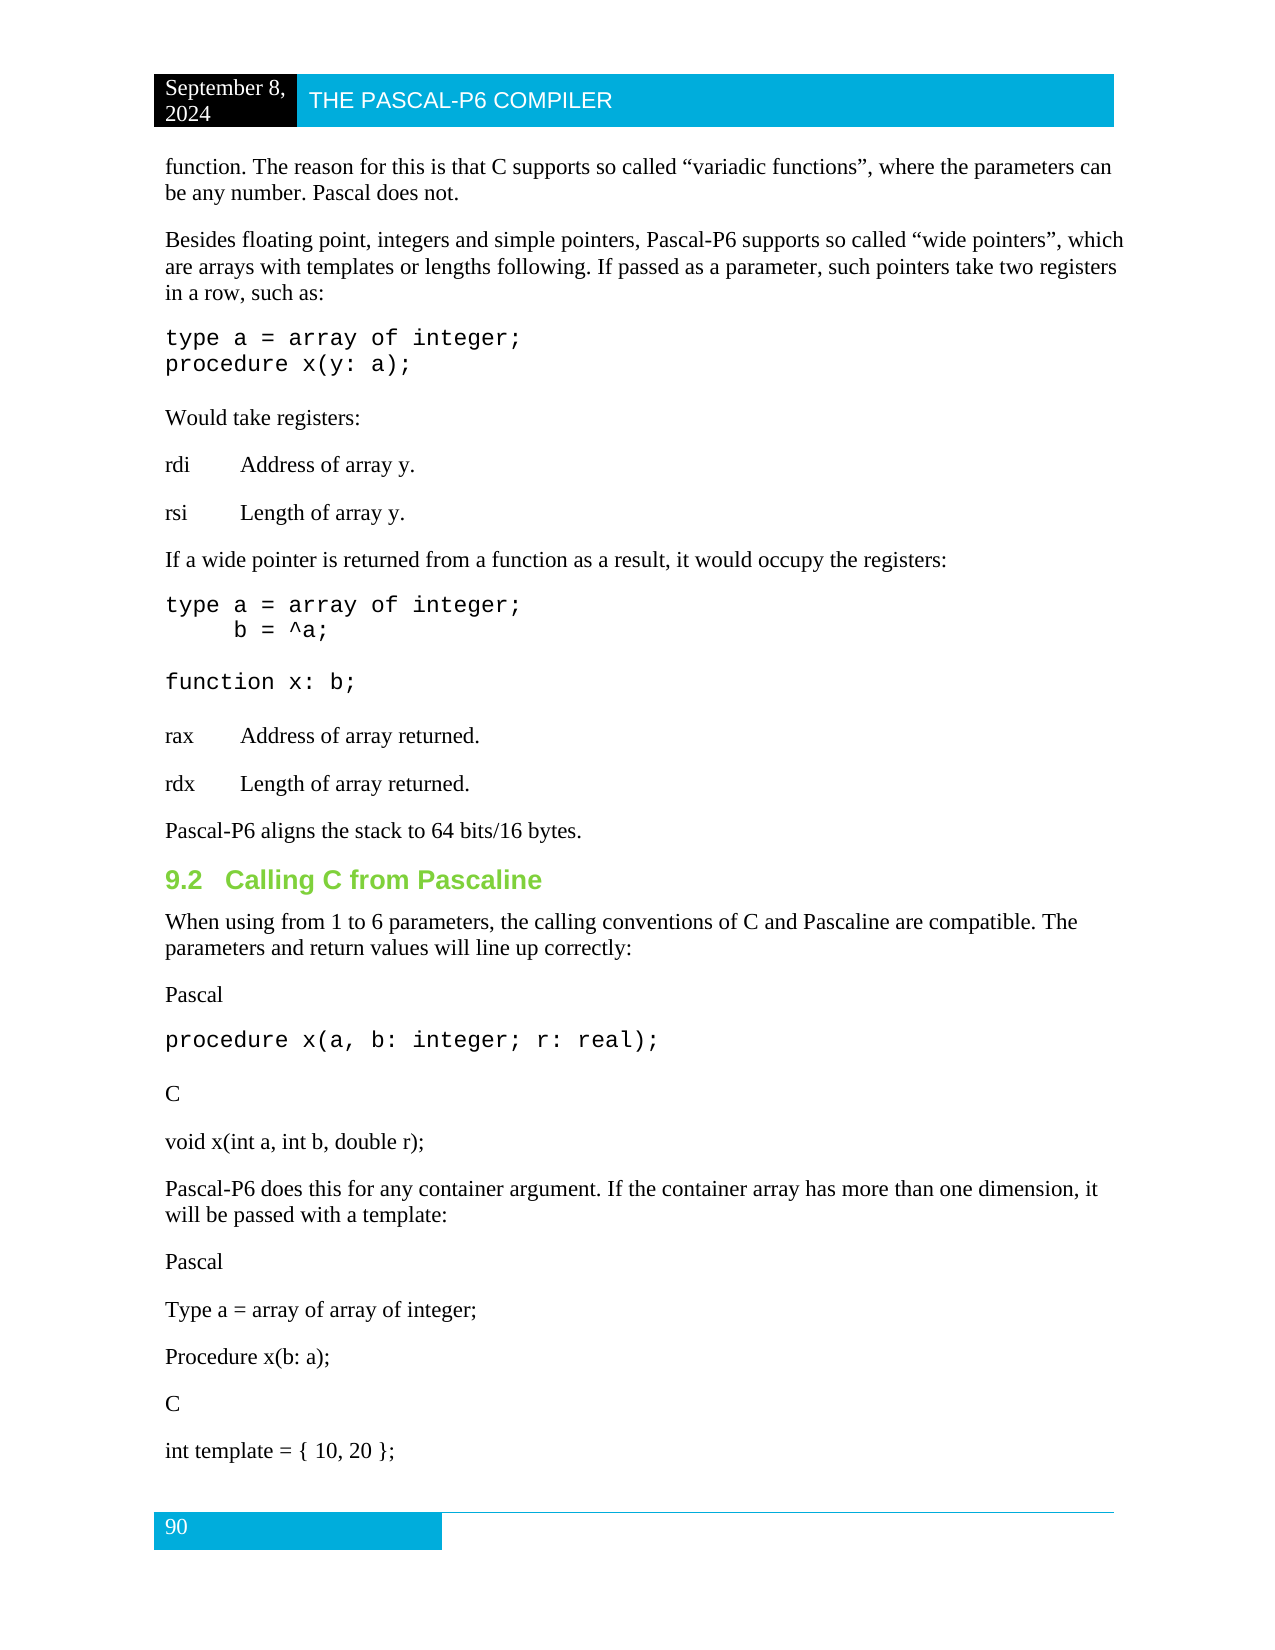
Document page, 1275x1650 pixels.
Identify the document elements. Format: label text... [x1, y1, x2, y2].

text If a wide pointer is returned from a function as a result, it would occupy the registers: [165, 546, 1125, 572]
text Type a = array of array of integer; [165, 1296, 1125, 1322]
text Procedure x(b: a); [165, 1343, 1125, 1369]
text Pascal [165, 981, 1125, 1008]
text Would take registers: [165, 404, 1125, 431]
subtitle Calling C from Pascaline [165, 864, 1125, 895]
text procedure x(y: a); [165, 352, 1125, 378]
text C [165, 1390, 1125, 1416]
text void x(int a, int b, double r); [165, 1128, 1125, 1154]
text When using from 1 to 6 parameters, the calling conventions of C and Pascaline are compatible. The parameters and return values will line up correctly: [165, 908, 1125, 961]
text Pascal-P6 aligns the stack to 64 bits/16 bytes. [165, 817, 1125, 843]
text type a = array of integer; [165, 326, 1125, 352]
text rsi Length of array y. [165, 498, 1125, 525]
text Pascal-P6 does this for any container argument. If the container array has more than one dimension, it will be passed with a template: [165, 1175, 1125, 1228]
text rax Address of array returned. [165, 723, 1125, 749]
text type a = array of integer; [165, 593, 1125, 619]
text function x: b; [165, 671, 1125, 697]
text rdi Address of array y. [165, 451, 1125, 478]
text Besides floating point, integers and simple pointers, Pascal-P6 supports so called “wide pointers”, which are arrays with templates or lengths following. If passed as a parameter, such pointers take two registers in a row, such as: [165, 226, 1125, 306]
text C [165, 1081, 1125, 1107]
text Pascal [165, 1248, 1125, 1275]
text int template = { 10, 20 }; [165, 1437, 1125, 1463]
text function. The reason for this is that C supports so called “variadic functions”, where the parameters can be any number. Pascal does not. [165, 153, 1125, 206]
text procedure x(a, b: integer; r: real); [165, 1029, 1125, 1054]
text b = ^a; [165, 619, 1125, 645]
text rdx Length of array returned. [165, 770, 1125, 796]
